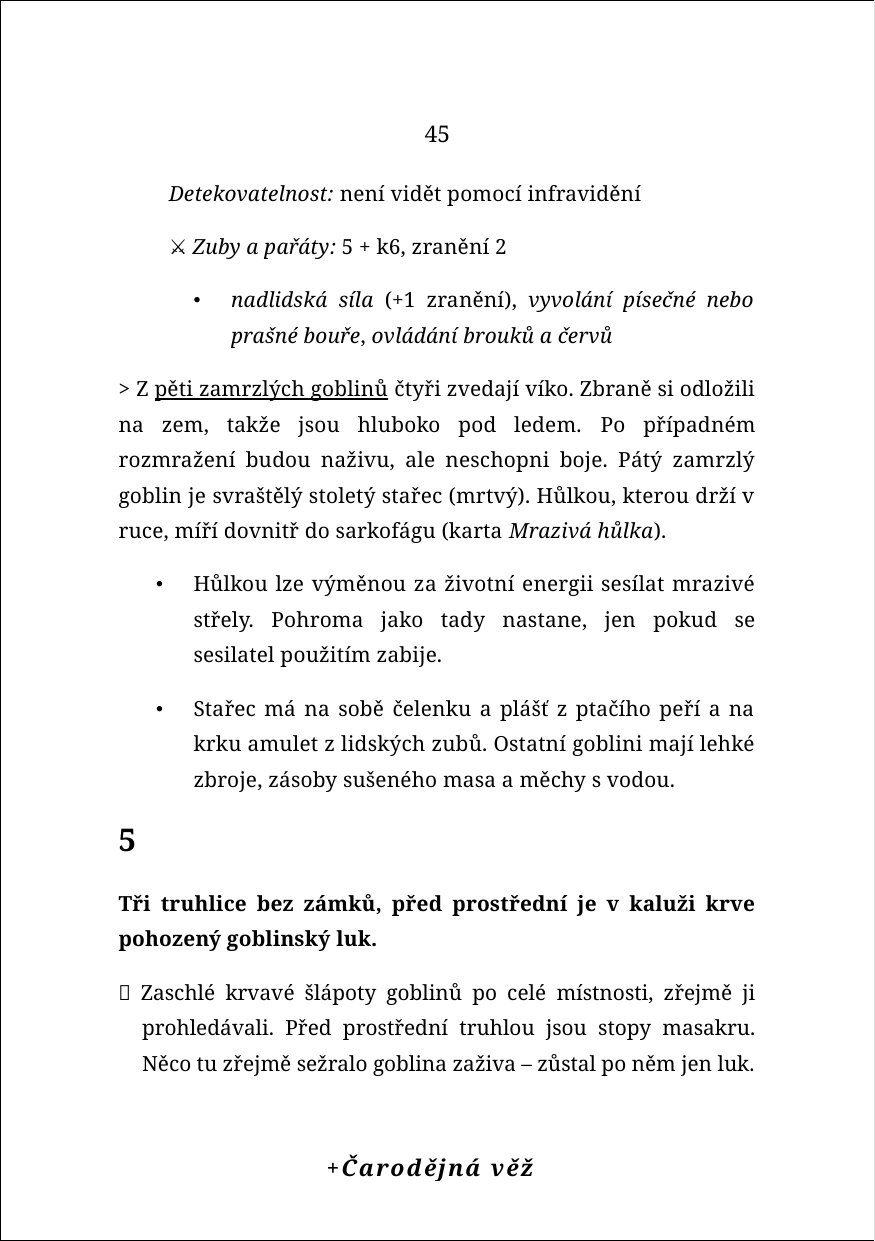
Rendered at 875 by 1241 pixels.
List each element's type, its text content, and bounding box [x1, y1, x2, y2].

list Stařec má na sobě čelenku a plášť z ptačího peří a na krku amulet z lidských zubů. Ostatní goblini mají lehké zbroje, zásoby sušeného masa a měchy s vodou. [156, 694, 756, 793]
text ⚔ Zuby a pařáty: 5 + k6, zranění 2 [168, 232, 756, 261]
text > Z pěti zamrzlých goblinů čtyři zvedají víko. Zbraně si odložili na zem, takže jsou hluboko pod ledem. Po případném rozmražení budou naživu, ale neschopni boje. Pátý zamrzlý goblin je svraštělý stoletý stařec (mrtvý). Hůlkou, kterou drží v ruce, míří dovnitř do sarkofágu (karta Mrazivá hůlka). [118, 374, 756, 545]
text Tři truhlice bez zámků, před prostřední je v kaluži krve pohozený goblinský luk. [118, 889, 756, 953]
text 👣 Zaschlé krvavé šlápoty goblinů po celé místnosti, zřejmě ji prohledávali. Před prostřední truhlou jsou stopy masakru. Něco tu zřejmě sežralo goblina zaživa – zůstal po něm jen luk. [118, 978, 756, 1077]
text 5 [118, 818, 756, 861]
list nadlidská síla (+1 zranění), vyvolání písečné nebo prašné bouře, ovládání brouků a červů [193, 285, 756, 349]
text Detekovatelnost: není vidět pomocí infravidění [168, 179, 756, 207]
list Hůlkou lze výměnou za životní energii sesílat mrazivé střely. Pohroma jako tady nastane, jen pokud se sesilatel použitím zabije. [156, 569, 756, 669]
